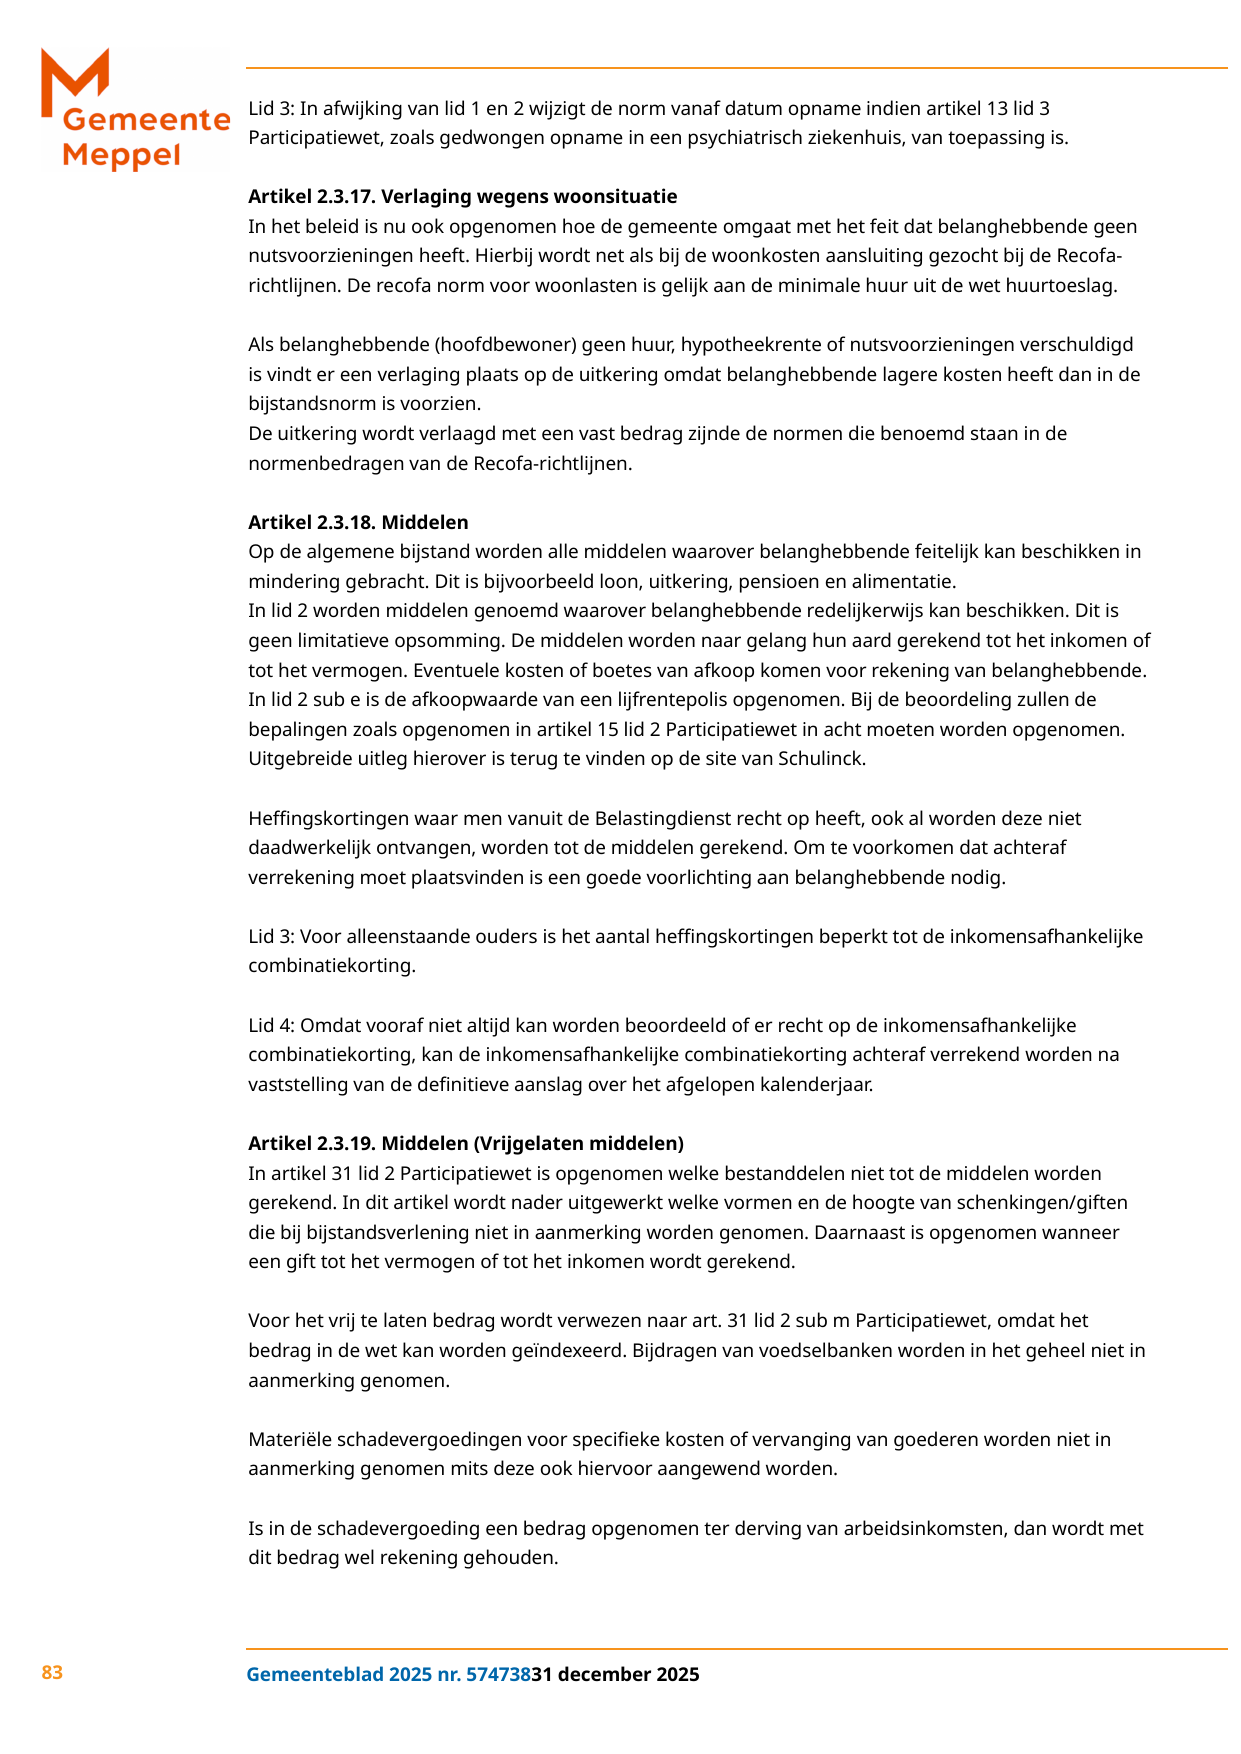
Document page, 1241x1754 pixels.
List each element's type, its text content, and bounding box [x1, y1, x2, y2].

text Als belanghebbende (hoofdbewoner) geen huur, hypotheekrente of nutsvoorzieningen verschuldigd is vindt er een verlaging plaats op de uitkering omdat belanghebbende lagere kosten heeft dan in de bijstandsnorm is voorzien. [248, 331, 1152, 416]
text Is in de schadevergoeding een bedrag opgenomen ter derving van arbeidsinkomsten, dan wordt met dit bedrag wel rekening gehouden. [248, 1515, 1152, 1570]
text De uitkering wordt verlaagd met een vast bedrag zijnde de normen die benoemd staan in de normenbedragen van de Recofa-richtlijnen. [248, 420, 1152, 476]
picture [41, 47, 231, 172]
text Artikel 2.3.19. Middelen (Vrijgelaten middelen) [248, 1130, 1152, 1156]
text In artikel 31 lid 2 Participatiewet is opgenomen welke bestanddelen niet tot de middelen worden gerekend. In dit artikel wordt nader uitgewerkt welke vormen en de hoogte van schenkingen/giften die bij bijstandsverlening niet in aanmerking worden genomen. Daarnaast is opgenomen wanneer een gift tot het vermogen of tot het inkomen wordt gerekend. [248, 1160, 1152, 1274]
text In het beleid is nu ook opgenomen hoe de gemeente omgaat met het feit dat belanghebbende geen nutsvoorzieningen heeft. Hierbij wordt net als bij de woonkosten aansluiting gezocht bij de Recofa-richtlijnen. De recofa norm voor woonlasten is gelijk aan de minimale huur uit de wet huurtoeslag. [248, 213, 1152, 298]
text Artikel 2.3.17. Verlaging wegens woonsituatie [248, 183, 1152, 209]
text Lid 3: Voor alleenstaande ouders is het aantal heffingskortingen beperkt tot de inkomensafhankelijke combinatiekorting. [248, 923, 1152, 978]
text Heffingskortingen waar men vanuit de Belastingdienst recht op heeft, ook al worden deze niet daadwerkelijk ontvangen, worden tot de middelen gerekend. Om te voorkomen dat achteraf verrekening moet plaatsvinden is een goede voorlichting aan belanghebbende nodig. [248, 805, 1152, 890]
text In lid 2 worden middelen genoemd waarover belanghebbende redelijkerwijs kan beschikken. Dit is geen limitatieve opsomming. De middelen worden naar gelang hun aard gerekend tot het inkomen of tot het vermogen. Eventuele kosten of boetes van afkoop komen voor rekening van belanghebbende. In lid 2 sub e is de afkoopwaarde van een lijfrentepolis opgenomen. Bij de beoordeling zullen de bepalingen zoals opgenomen in artikel 15 lid 2 Participatiewet in acht moeten worden opgenomen. Uitgebreide uitleg hierover is terug te vinden op de site van Schulinck. [248, 598, 1152, 771]
text Artikel 2.3.18. Middelen [248, 509, 1152, 535]
text Lid 4: Omdat vooraf niet altijd kan worden beoordeeld of er recht op de inkomensafhankelijke combinatiekorting, kan de inkomensafhankelijke combinatiekorting achteraf verrekend worden na vaststelling van de definitieve aanslag over het afgelopen kalenderjaar. [248, 1012, 1152, 1097]
text Lid 3: In afwijking van lid 1 en 2 wijzigt de norm vanaf datum opname indien artikel 13 lid 3 Participatiewet, zoals gedwongen opname in een psychiatrisch ziekenhuis, van toepassing is. [248, 95, 1152, 150]
text Op de algemene bijstand worden alle middelen waarover belanghebbende feitelijk kan beschikken in mindering gebracht. Dit is bijvoorbeeld loon, uitkering, pensioen en alimentatie. [248, 538, 1152, 594]
text Voor het vrij te laten bedrag wordt verwezen naar art. 31 lid 2 sub m Participatiewet, omdat het bedrag in de wet kan worden geïndexeerd. Bijdragen van voedselbanken worden in het geheel niet in aanmerking genomen. [248, 1308, 1152, 1393]
text Materiële schadevergoedingen voor specifieke kosten of vervanging van goederen worden niet in aanmerking genomen mits deze ook hiervoor aangewend worden. [248, 1426, 1152, 1481]
